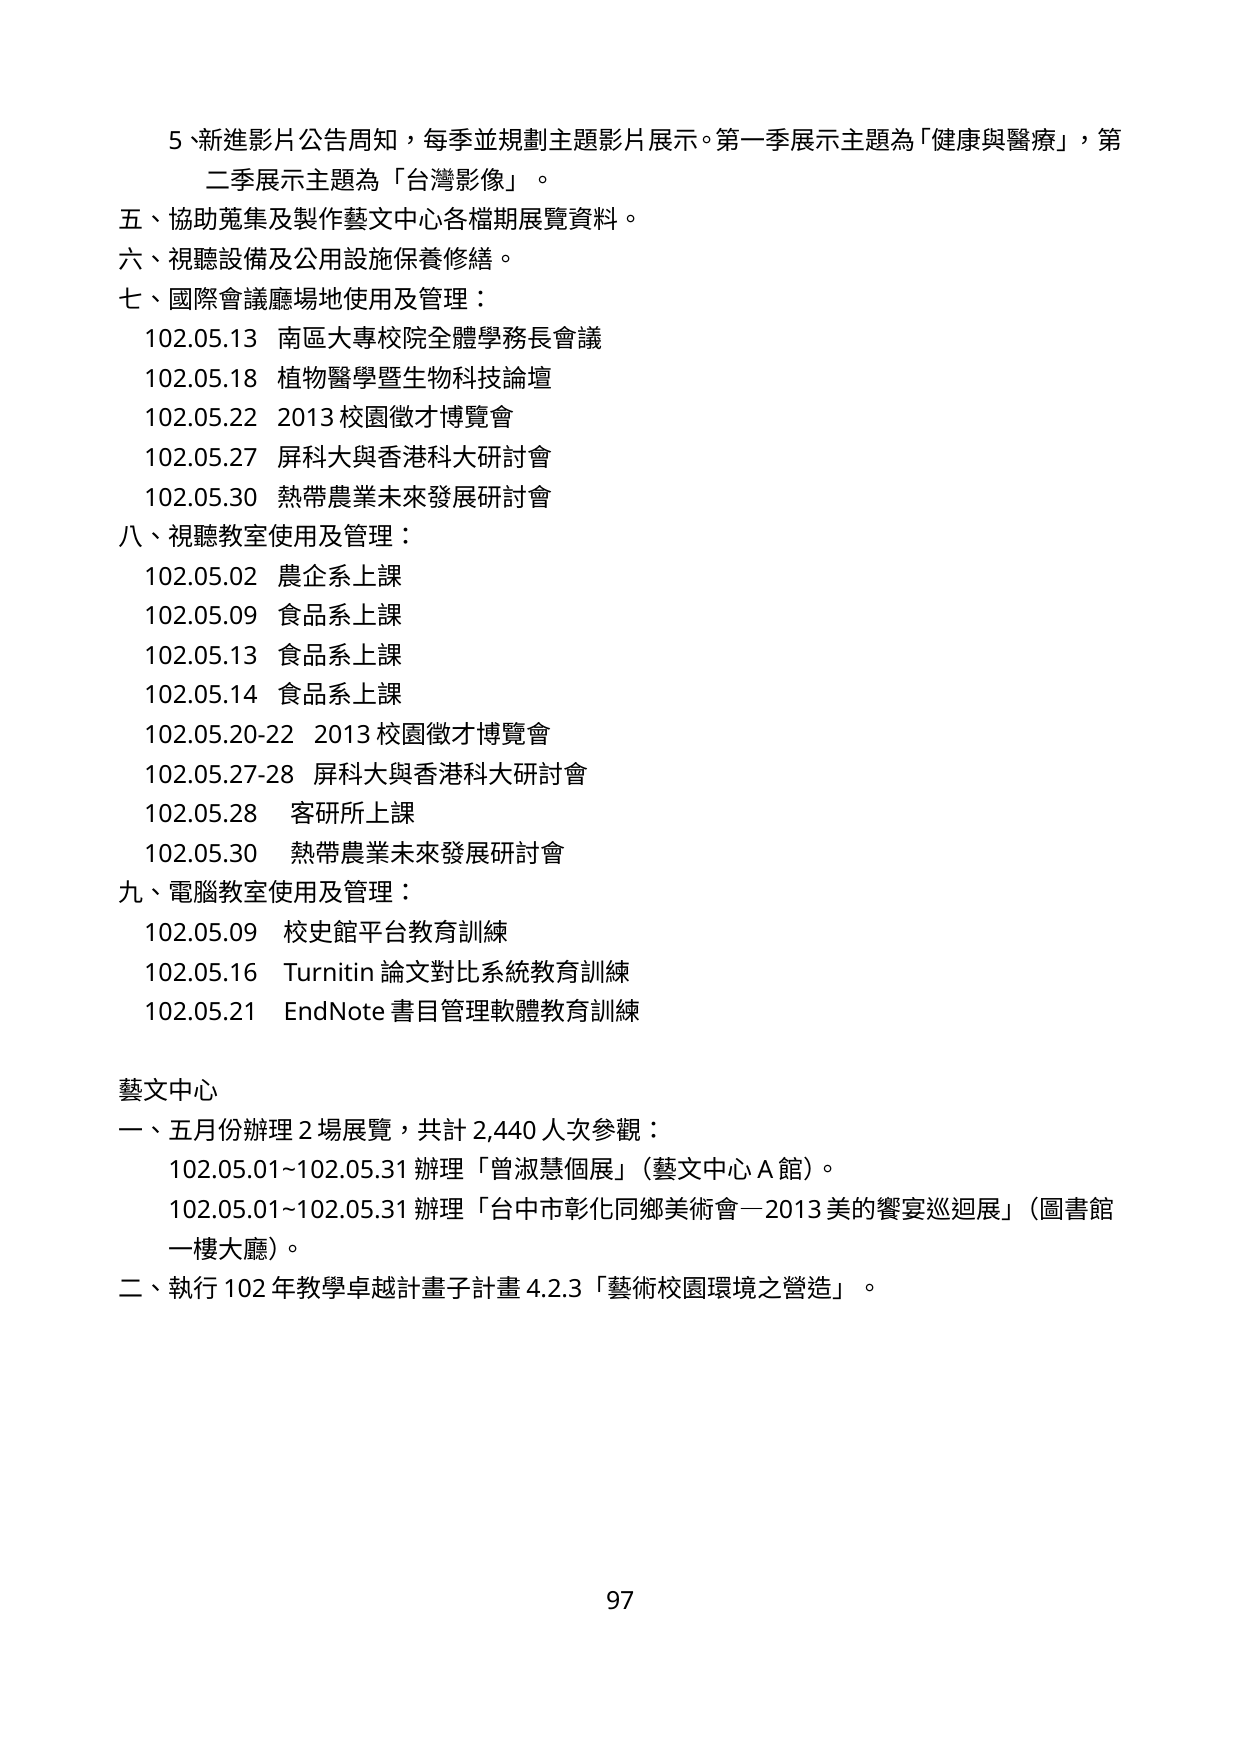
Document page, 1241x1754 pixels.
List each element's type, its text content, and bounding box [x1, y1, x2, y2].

text 102.05.16 Turnitin論文對比系統教育訓練 [118, 949, 1122, 989]
text 102.05.20-22 2013校園徵才博覽會 [118, 712, 1122, 751]
text 102.05.13 南區大專校院全體學務長會議 [118, 316, 1122, 356]
text 102.05.01~102.05.31辦理「曾淑慧個展」（藝文中心A館）。 [118, 1147, 1122, 1187]
text 六、視聽設備及公用設施保養修繕。 [118, 237, 1122, 276]
text 102.05.28 客研所上課 [118, 791, 1122, 831]
text 藝文中心 [118, 1068, 1122, 1108]
text 七、國際會議廳場地使用及管理： [118, 276, 1122, 316]
text 102.05.09 校史館平台教育訓練 [118, 910, 1122, 949]
text 102.05.01~102.05.31辦理「台中市彰化同鄉美術會—2013美的饗宴巡迴展」（圖書館一樓大廳）。 [168, 1187, 1122, 1266]
text 102.05.13 食品系上課 [118, 633, 1122, 672]
text 八、視聽教室使用及管理： [118, 514, 1122, 553]
text 102.05.09 食品系上課 [118, 593, 1122, 633]
text 102.05.27-28 屏科大與香港科大研討會 [118, 751, 1122, 791]
text 102.05.30 熱帶農業未來發展研討會 [118, 831, 1122, 870]
text 五、協助蒐集及製作藝文中心各檔期展覽資料。 [118, 197, 1122, 237]
text 102.05.02 農企系上課 [118, 553, 1122, 593]
text 102.05.21 EndNote書目管理軟體教育訓練 [118, 989, 1122, 1028]
text 102.05.18 植物醫學暨生物科技論壇 [118, 356, 1122, 395]
text 5、新進影片公告周知，每季並規劃主題影片展示。第一季展示主題為「健康與醫療」，第二季展示主題為「台灣影像」。 [168, 118, 1122, 197]
text 102.05.22 2013校園徵才博覽會 [118, 395, 1122, 435]
text 102.05.27 屏科大與香港科大研討會 [118, 435, 1122, 474]
text 102.05.30 熱帶農業未來發展研討會 [118, 474, 1122, 514]
text 二、執行102年教學卓越計畫子計畫4.2.3「藝術校園環境之營造」。 [118, 1266, 1122, 1306]
text 102.05.14 食品系上課 [118, 672, 1122, 712]
text 九、電腦教室使用及管理： [118, 870, 1122, 910]
text 一、五月份辦理2場展覽，共計2,440人次參觀： [118, 1108, 1122, 1147]
